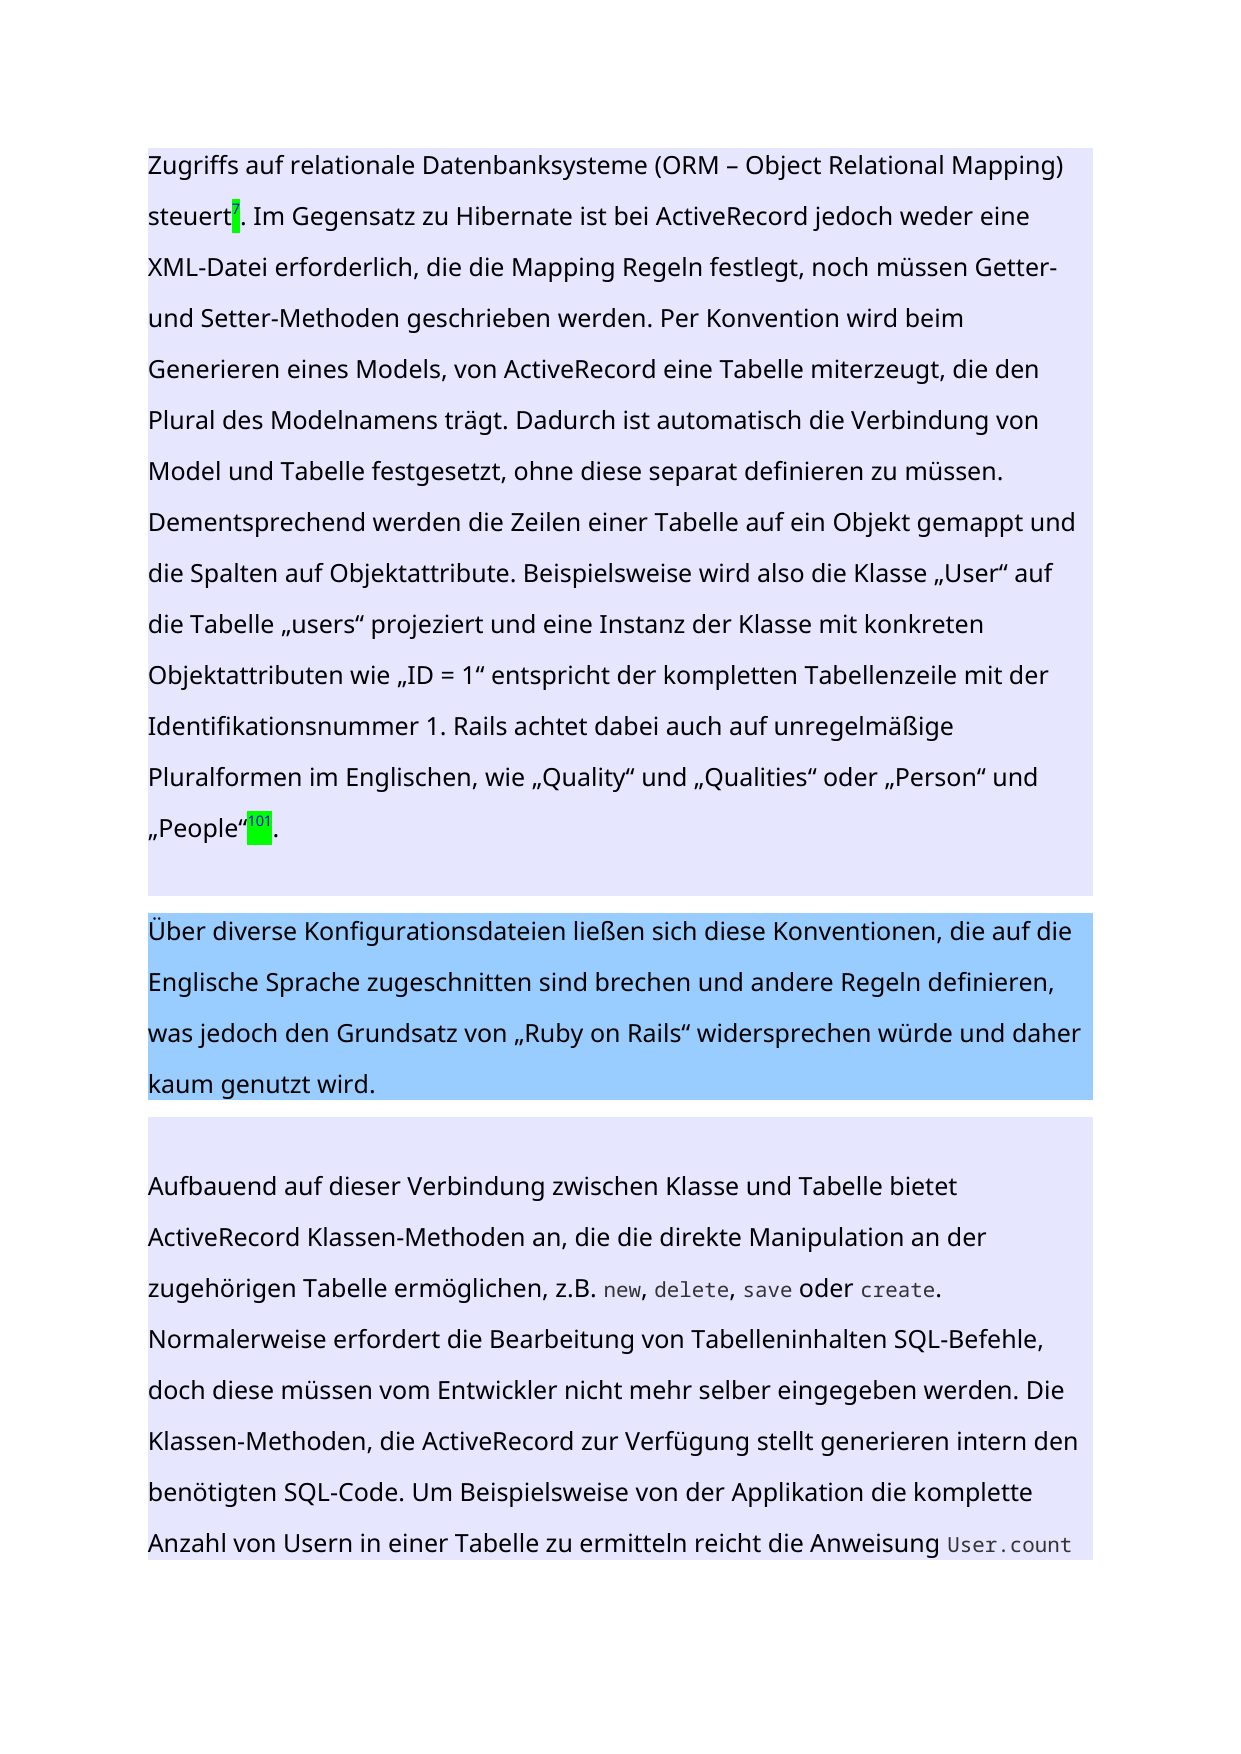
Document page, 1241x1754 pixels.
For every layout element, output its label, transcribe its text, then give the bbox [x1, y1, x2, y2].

text Über diverse Konfigurationsdateien ließen sich diese Konventionen, die auf die Englische Sprache zugeschnitten sind brechen und andere Regeln definieren, was jedoch den Grundsatz von „Ruby on Rails“ widersprechen würde und daher kaum genutzt wird. [148, 913, 1093, 1100]
text Aufbauend auf dieser Verbindung zwischen Klasse und Tabelle bietet ActiveRecord Klassen-Methoden an, die die direkte Manipulation an der zugehörigen Tabelle ermöglichen, z.B. new, delete, save oder create. Normalerweise erfordert die Bearbeitung von Tabelleninhalten SQL-Befehle, doch diese müssen vom Entwickler nicht mehr selber eingegeben werden. Die Klassen-Methoden, die ActiveRecord zur Verfügung stellt generieren intern den benötigten SQL-Code. Um Beispielsweise von der Applikation die komplette Anzahl von Usern in einer Tabelle zu ermitteln reicht die Anweisung User.count [148, 1168, 1093, 1560]
text Zugriffs auf relationale Datenbanksysteme (ORM – Object Relational Mapping) steuert7. Im Gegensatz zu Hibernate ist bei ActiveRecord jedoch weder eine XML-Datei erforderlich, die die Mapping Regeln festlegt, noch müssen Getter- und Setter-Methoden geschrieben werden. Per Konvention wird beim Generieren eines Models, von ActiveRecord eine Tabelle miterzeugt, die den Plural des Modelnamens trägt. Dadurch ist automatisch die Verbindung von Model und Tabelle festgesetzt, ohne diese separat definieren zu müssen. Dementsprechend werden die Zeilen einer Tabelle auf ein Objekt gemappt und die Spalten auf Objektattribute. Beispielsweise wird also die Klasse „User“ auf die Tabelle „users“ projeziert und eine Instanz der Klasse mit konkreten Objektattributen wie „ID = 1“ entspricht der kompletten Tabellenzeile mit der Identifikationsnummer 1. Rails achtet dabei auch auf unregelmäßige Pluralformen im Englischen, wie „Quality“ und „Qualities“ oder „Person“ und „People“101. [148, 148, 1093, 845]
